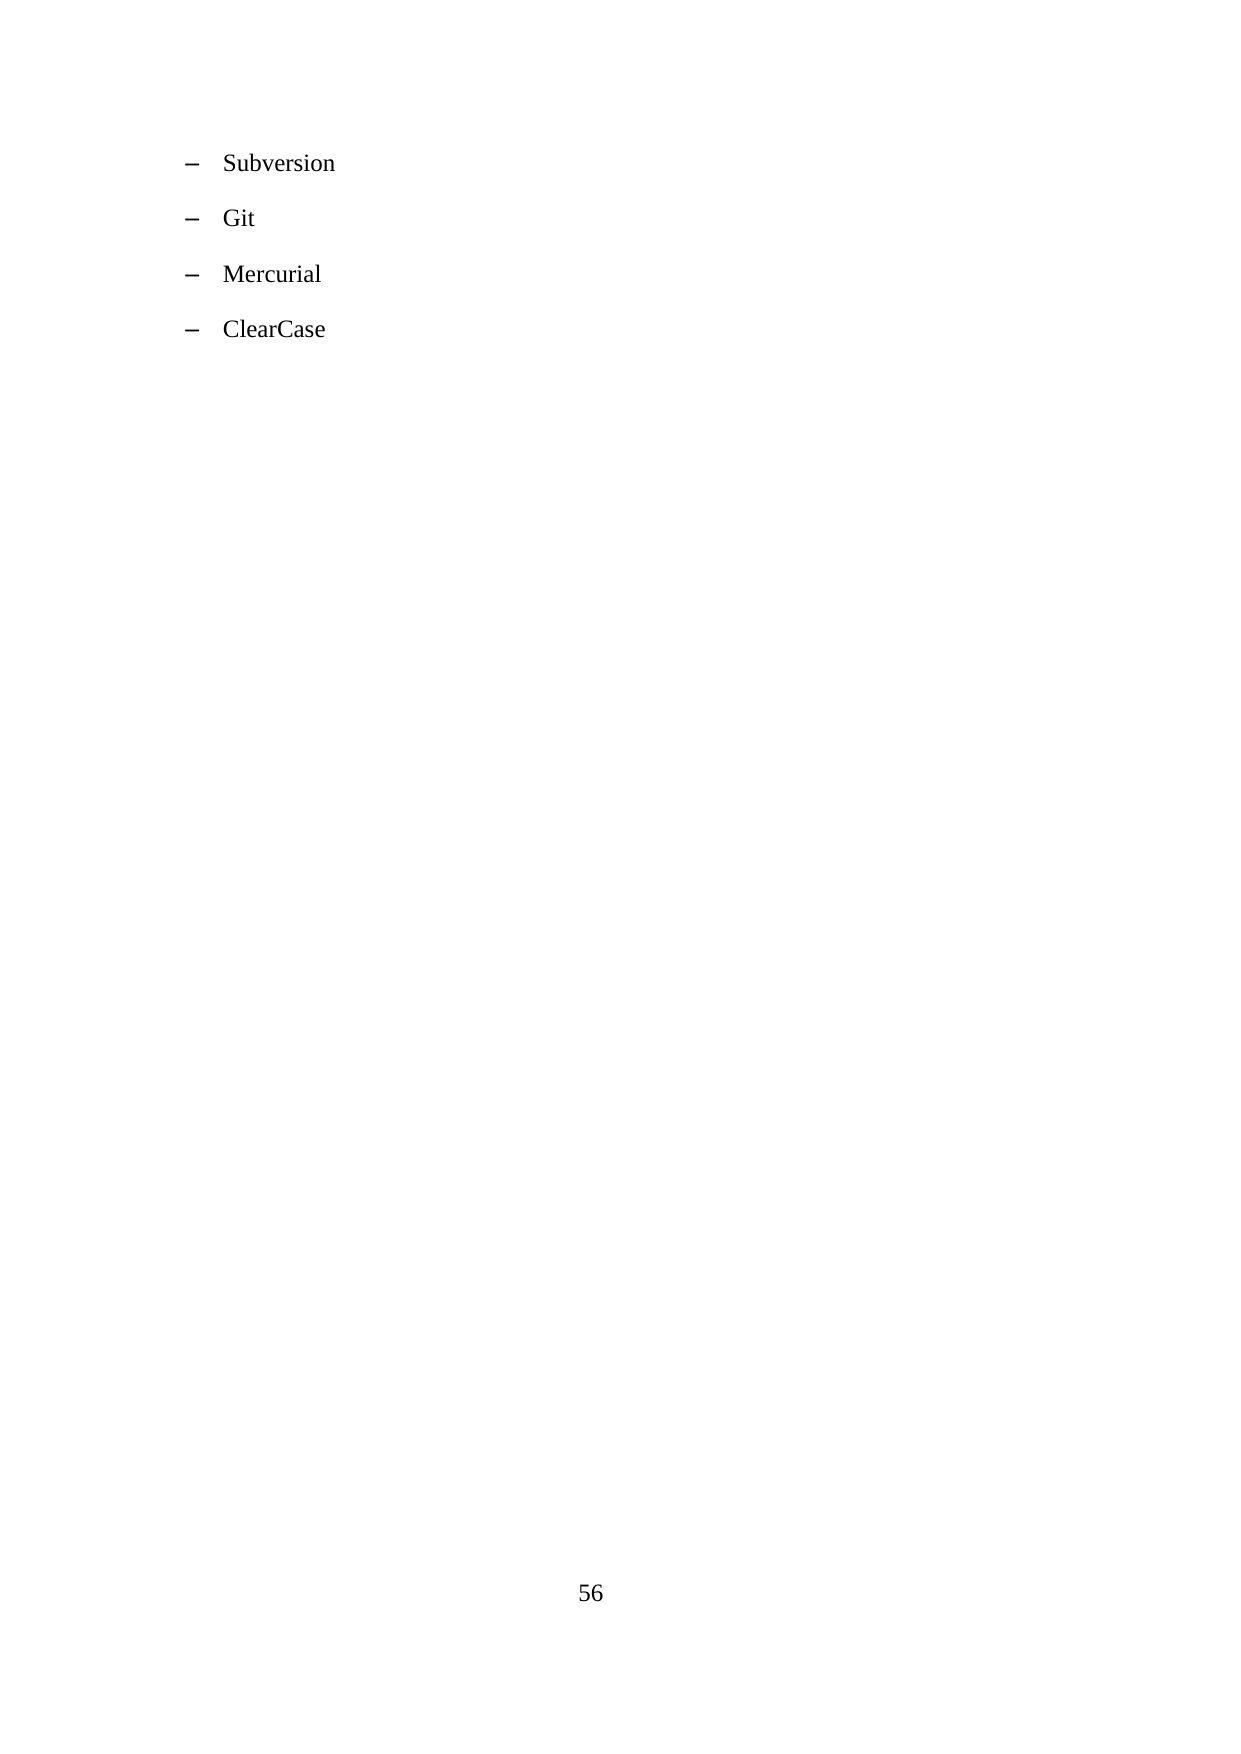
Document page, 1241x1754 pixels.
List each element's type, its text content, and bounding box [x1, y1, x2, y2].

list Git [185, 203, 1033, 232]
list Subversion [185, 148, 1033, 176]
list ClearCase [185, 314, 1033, 343]
list Mercurial [185, 259, 1033, 288]
